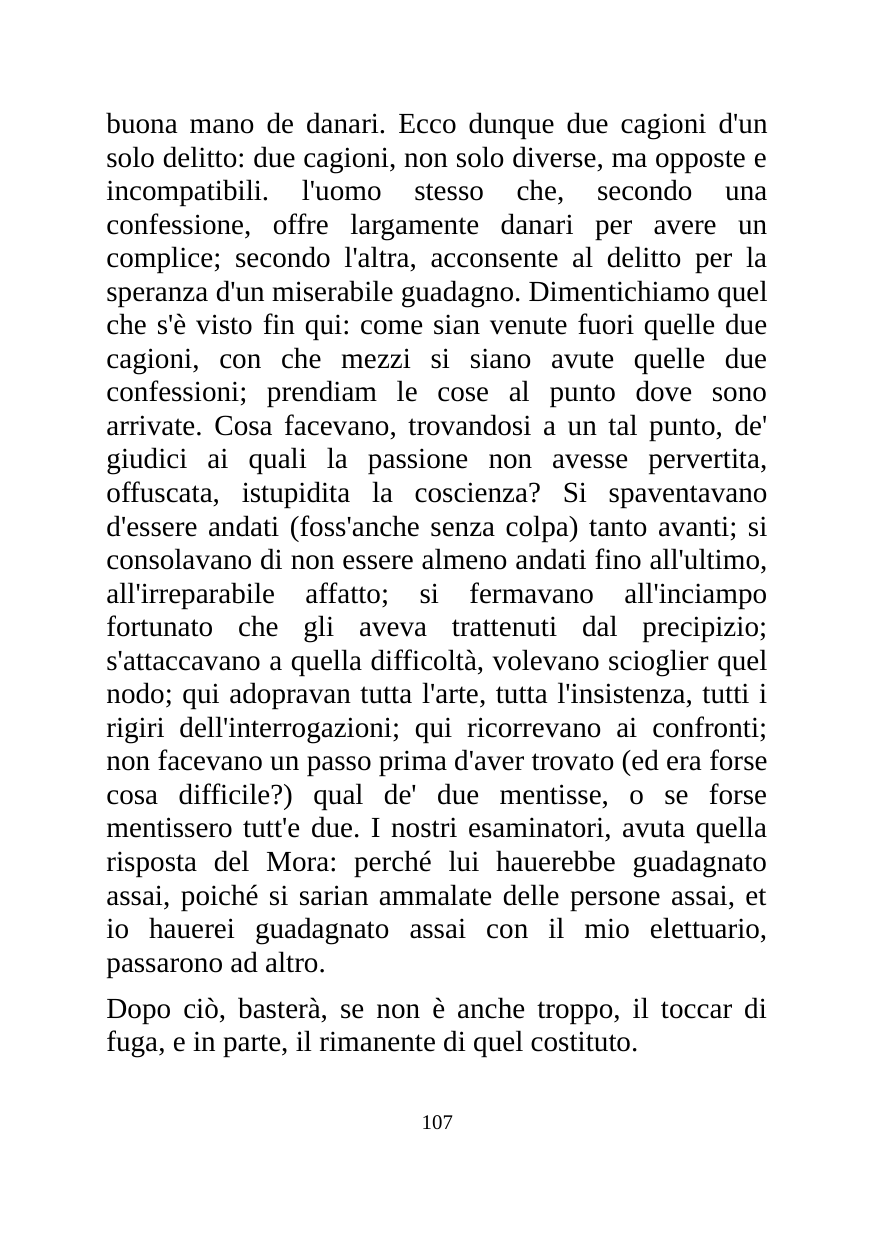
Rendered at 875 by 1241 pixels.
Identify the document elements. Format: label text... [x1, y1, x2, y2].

text buona mano de danari. Ecco dunque due cagioni d'un solo delitto: due cagioni, non solo diverse, ma opposte e incompatibili. l'uomo stesso che, secondo una confessione, offre largamente danari per avere un complice; secondo l'altra, acconsente al delitto per la speranza d'un miserabile guadagno. Dimentichiamo quel che s'è visto fin qui: come sian venute fuori quelle due cagioni, con che mezzi si siano avute quelle due confessioni; prendiam le cose al punto dove sono arrivate. Cosa facevano, trovandosi a un tal punto, de' giudici ai quali la passione non avesse pervertita, offuscata, istupidita la coscienza? Si spaventavano d'essere andati (foss'anche senza colpa) tanto avanti; si consolavano di non essere almeno andati fino all'ultimo, all'irreparabile affatto; si fermavano all'inciampo fortunato che gli aveva trattenuti dal precipizio; s'attaccavano a quella difficoltà, volevano scioglier quel nodo; qui adopravan tutta l'arte, tutta l'insistenza, tutti i rigiri dell'interrogazioni; qui ricorrevano ai confronti; non facevano un passo prima d'aver trovato (ed era forse cosa difficile?) qual de' due mentisse, o se forse mentissero tutt'e due. I nostri esaminatori, avuta quella risposta del Mora: perché lui hauerebbe guadagnato assai, poiché si sarian ammalate delle persone assai, et io hauerei guadagnato assai con il mio elettuario, passarono ad altro. [106, 106, 768, 978]
text Dopo ciò, basterà, se non è anche troppo, il toccar di fuga, e in parte, il rimanente di quel costituto. [106, 991, 768, 1058]
